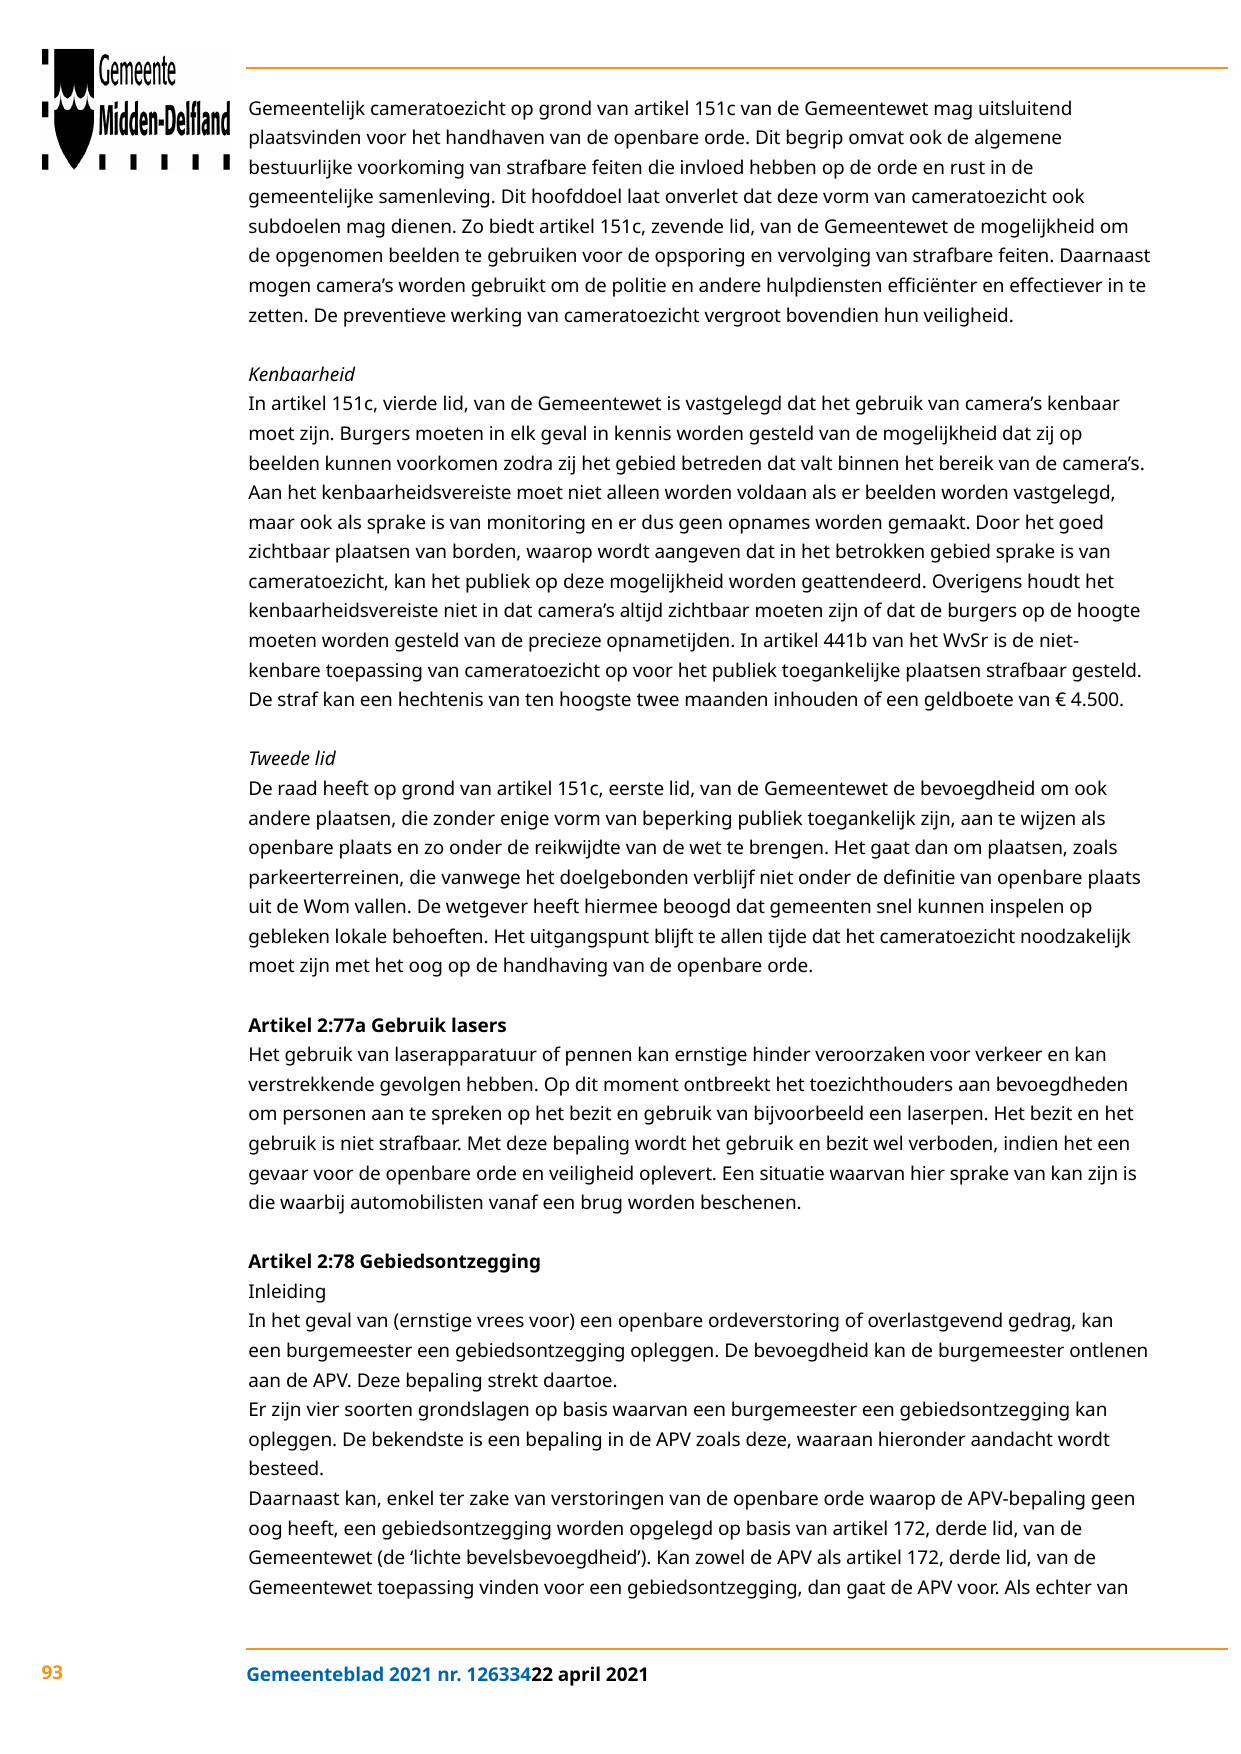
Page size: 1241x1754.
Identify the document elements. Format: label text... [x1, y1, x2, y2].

text De raad heeft op grond van artikel 151c, eerste lid, van de Gemeentewet de bevoegdheid om ook andere plaatsen, die zonder enige vorm van beperking publiek toegankelijk zijn, aan te wijzen als openbare plaats en zo onder de reikwijdte van de wet te brengen. Het gaat dan om plaatsen, zoals parkeerterreinen, die vanwege het doelgebonden verblijf niet onder de definitie van openbare plaats uit de Wom vallen. De wetgever heeft hiermee beoogd dat gemeenten snel kunnen inspelen op gebleken lokale behoeften. Het uitgangspunt blijft te allen tijde dat het cameratoezicht noodzakelijk moet zijn met het oog op de handhaving van de openbare orde. [248, 775, 1152, 978]
text Gemeentelijk cameratoezicht op grond van artikel 151c van de Gemeentewet mag uitsluitend plaatsvinden voor het handhaven van de openbare orde. Dit begrip omvat ook de algemene bestuurlijke voorkoming van strafbare feiten die invloed hebben op de orde en rust in de gemeentelijke samenleving. Dit hoofddoel laat onverlet dat deze vorm van cameratoezicht ook subdoelen mag dienen. Zo biedt artikel 151c, zevende lid, van de Gemeentewet de mogelijkheid om de opgenomen beelden te gebruiken voor de opsporing en vervolging van strafbare feiten. Daarnaast mogen camera’s worden gebruikt om de politie en andere hulpdiensten efficiënter en effectiever in te zetten. De preventieve werking van cameratoezicht vergroot bovendien hun veiligheid. [248, 95, 1152, 328]
text Tweede lid [248, 746, 1152, 771]
text Kenbaarheid [248, 361, 1152, 387]
text Daarnaast kan, enkel ter zake van verstoringen van de openbare orde waarop de APV-bepaling geen oog heeft, een gebiedsontzegging worden opgelegd op basis van artikel 172, derde lid, van de Gemeentewet (de ‘lichte bevelsbevoegdheid’). Kan zowel de APV als artikel 172, derde lid, van de Gemeentewet toepassing vinden voor een gebiedsontzegging, dan gaat de APV voor. Als echter van [248, 1485, 1152, 1600]
text Inleiding [248, 1278, 1152, 1304]
text Het gebruik van laserapparatuur of pennen kan ernstige hinder veroorzaken voor verkeer en kan verstrekkende gevolgen hebben. Op dit moment ontbreekt het toezichthouders aan bevoegdheden om personen aan te spreken op het bezit en gebruik van bijvoorbeeld een laserpen. Het bezit en het gebruik is niet strafbaar. Met deze bepaling wordt het gebruik en bezit wel verboden, indien het een gevaar voor de openbare orde en veiligheid oplevert. Een situatie waarvan hier sprake van kan zijn is die waarbij automobilisten vanaf een brug worden beschenen. [248, 1041, 1152, 1215]
text Artikel 2:77a Gebruik lasers [248, 1012, 1152, 1038]
text In artikel 151c, vierde lid, van de Gemeentewet is vastgelegd dat het gebruik van camera’s kenbaar moet zijn. Burgers moeten in elk geval in kennis worden gesteld van de mogelijkheid dat zij op beelden kunnen voorkomen zodra zij het gebied betreden dat valt binnen het bereik van de camera’s. Aan het kenbaarheidsvereiste moet niet alleen worden voldaan als er beelden worden vastgelegd, maar ook als sprake is van monitoring en er dus geen opnames worden gemaakt. Door het goed zichtbaar plaatsen van borden, waarop wordt aangeven dat in het betrokken gebied sprake is van cameratoezicht, kan het publiek op deze mogelijkheid worden geattendeerd. Overigens houdt het kenbaarheidsvereiste niet in dat camera’s altijd zichtbaar moeten zijn of dat de burgers op de hoogte moeten worden gesteld van de precieze opnametijden. In artikel 441b van het WvSr is de niet-kenbare toepassing van cameratoezicht op voor het publiek toegankelijke plaatsen strafbaar gesteld. De straf kan een hechtenis van ten hoogste twee maanden inhouden of een geldboete van € 4.500. [248, 391, 1152, 712]
text Artikel 2:78 Gebiedsontzegging [248, 1248, 1152, 1274]
text In het geval van (ernstige vrees voor) een openbare ordeverstoring of overlastgevend gedrag, kan een burgemeester een gebiedsontzegging opleggen. De bevoegdheid kan de burgemeester ontlenen aan de APV. Deze bepaling strekt daartoe. [248, 1308, 1152, 1393]
picture [41, 47, 231, 172]
text Er zijn vier soorten grondslagen op basis waarvan een burgemeester een gebiedsontzegging kan opleggen. De bekendste is een bepaling in de APV zoals deze, waaraan hieronder aandacht wordt besteed. [248, 1396, 1152, 1481]
